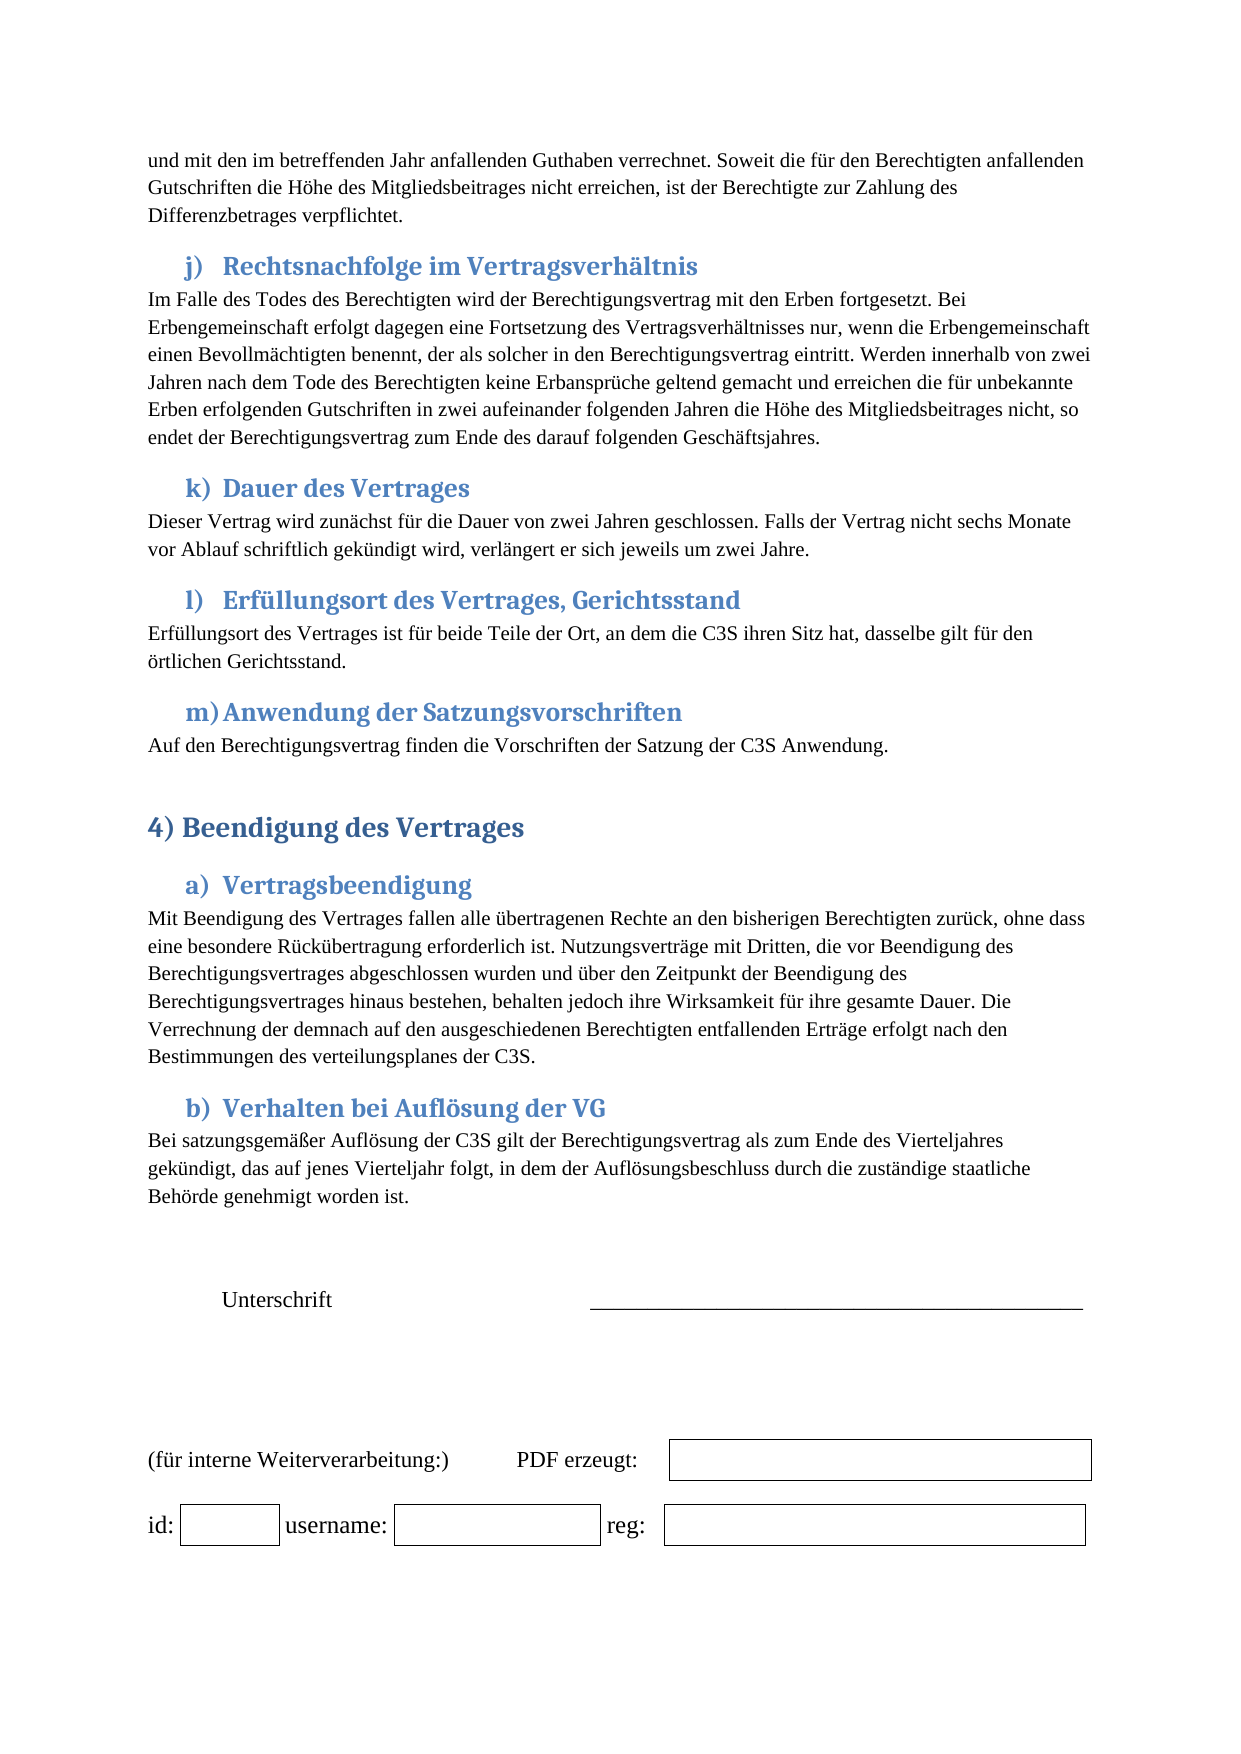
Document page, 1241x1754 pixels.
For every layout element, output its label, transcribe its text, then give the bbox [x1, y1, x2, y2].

text und mit den im betreffenden Jahr anfallenden Guthaben verrechnet. Soweit die für den Berechtigten anfallenden Gutschriften die Höhe des Mitgliedsbeitrages nicht erreichen, ist der Berechtigte zur Zahlung des Differenzbetrages verpflichtet. [148, 148, 1093, 227]
text Mit Beendigung des Vertrages fallen alle übertragenen Rechte an den bisherigen Berechtigten zurück, ohne dass eine besondere Rückübertragung erforderlich ist. Nutzungsverträge mit Dritten, die vor Beendigung des Berechtigungsvertrages abgeschlossen wurden und über den Zeitpunkt der Beendigung des Berechtigungsvertrages hinaus bestehen, behalten jedoch ihre Wirksamkeit für ihre gesamte Dauer. Die Verrechnung der demnach auf den ausgeschiedenen Berechtigten entfallenden Erträge erfolgt nach den Bestimmungen des verteilungsplanes der C3S. [148, 906, 1093, 1068]
subtitle Dauer des Vertrages [185, 473, 1093, 504]
subtitle Rechtsnachfolge im Vertragsverhältnis [185, 251, 1093, 282]
text Bei satzungsgemäßer Auflösung der C3S gilt der Berechtigungsvertrag als zum Ende des Vierteljahres gekündigt, das auf jenes Vierteljahr folgt, in dem der Auflösungsbeschluss durch die zuständige staatliche Behörde genehmigt worden ist. [148, 1128, 1093, 1208]
text username: [280, 1504, 394, 1545]
text Im Falle des Todes des Berechtigten wird der Berechtigungsvertrag mit den Erben fortgesetzt. Bei Erbengemeinschaft erfolgt dagegen eine Fortsetzung des Vertragsverhältnisses nur, wenn die Erbengemeinschaft einen Bevollmächtigten benennt, der als solcher in den Berechtigungsvertrag eintritt. Werden innerhalb von zwei Jahren nach dem Tode des Berechtigten keine Erbansprüche geltend gemacht und erreichen die für unbekannte Erben erfolgenden Gutschriften in zwei aufeinander folgenden Jahren die Höhe des Mitgliedsbeitrages nicht, so endet der Berechtigungsvertrag zum Ende des darauf folgenden Geschäftsjahres. [148, 287, 1093, 449]
text Auf den Berechtigungsvertrag finden die Vorschriften der Satzung der C3S Anwendung. [148, 733, 1093, 757]
text id: [148, 1504, 180, 1545]
text Erfüllungsort des Vertrages ist für beide Teile der Ort, an dem die C3S ihren Sitz hat, dasselbe gilt für den örtlichen Gerichtsstand. [148, 621, 1093, 673]
subtitle Verhalten bei Auflösung der VG [185, 1093, 1093, 1124]
subtitle Anwendung der Satzungsvorschriften [185, 697, 1093, 728]
subtitle 4) Beendigung des Vertrages [148, 811, 1093, 844]
text Dieser Vertrag wird zunächst für die Dauer von zwei Jahren geschlossen. Falls der Vertrag nicht sechs Monate vor Ablauf schriftlich gekündigt wird, verlängert er sich jeweils um zwei Jahre. [148, 509, 1093, 561]
subtitle Vertragsbeendigung [185, 870, 1093, 902]
subtitle Erfüllungsort des Vertrages, Gerichtsstand [185, 585, 1093, 616]
text (für interne Weiterverarbeitung:) PDF erzeugt: [148, 1439, 669, 1480]
text reg: [601, 1504, 664, 1545]
text Unterschrift ___________________________________________ [148, 1286, 1093, 1312]
